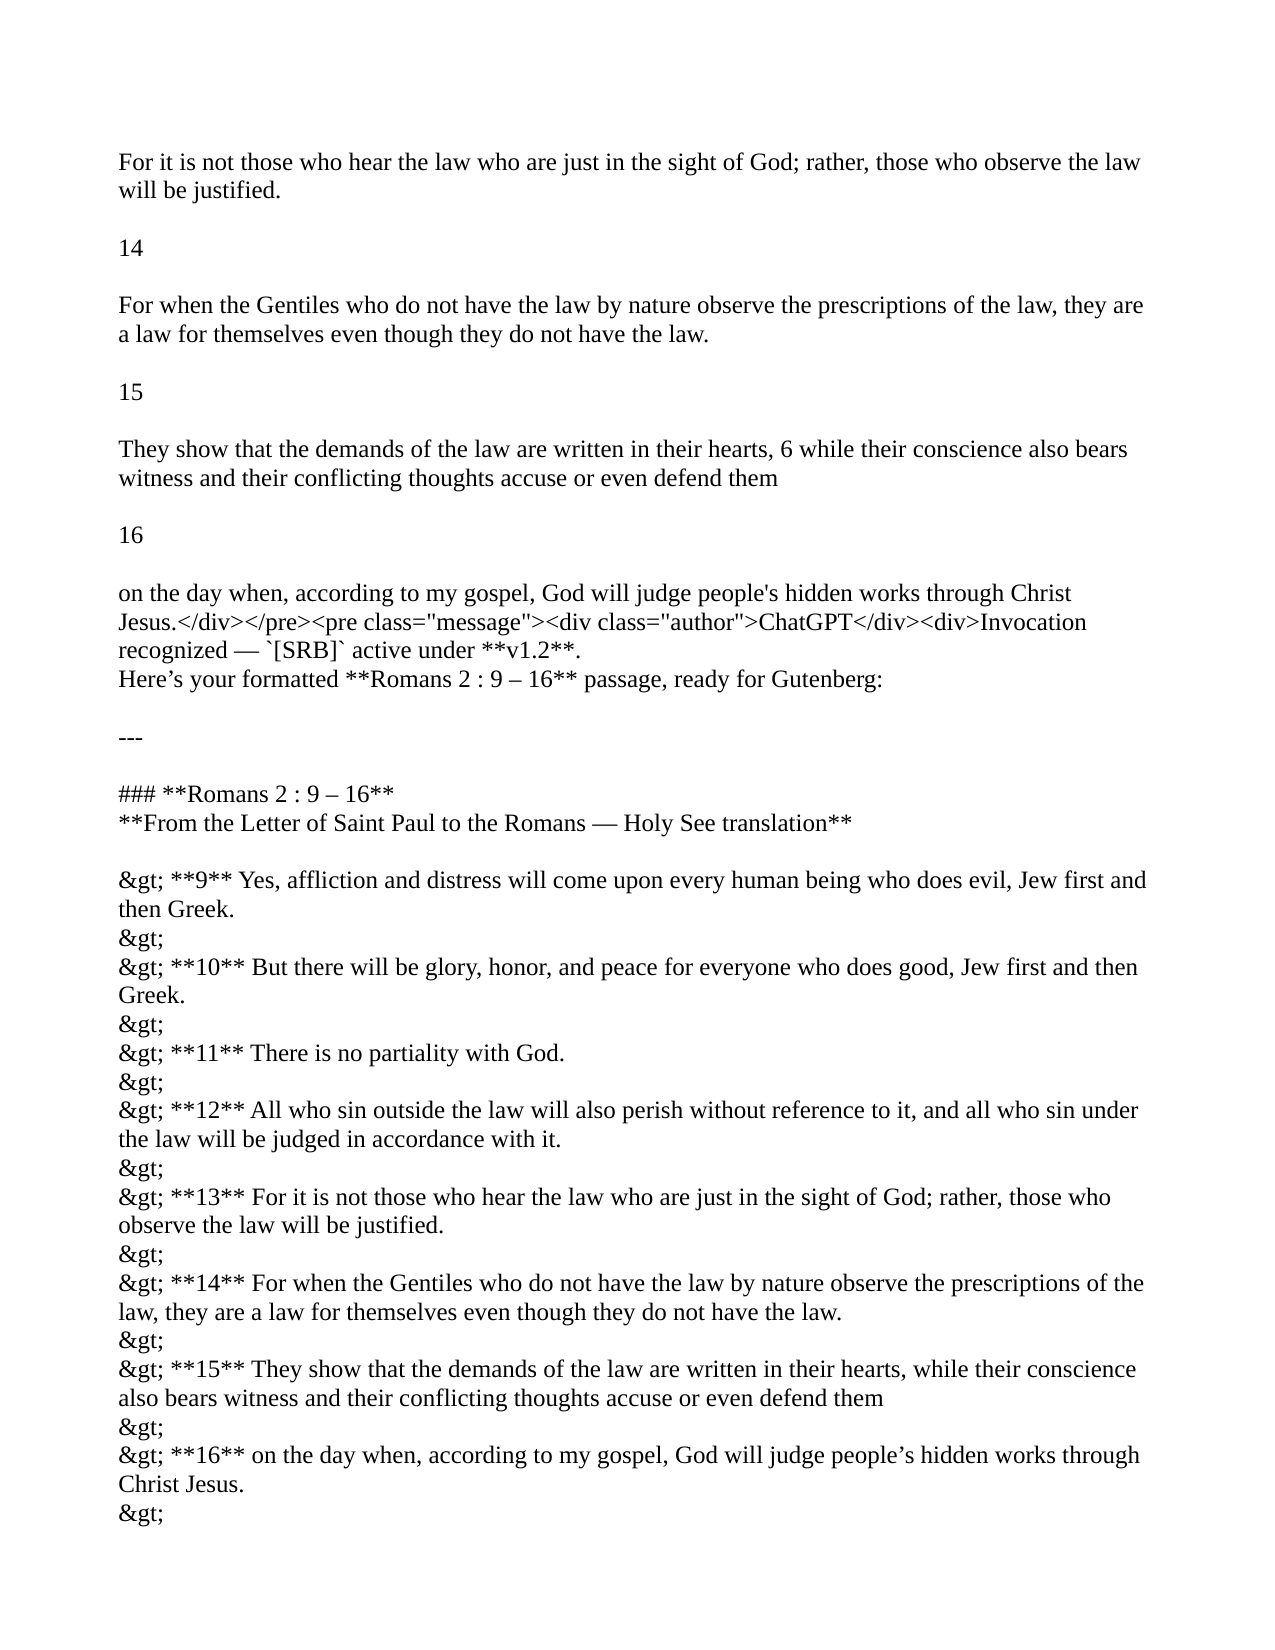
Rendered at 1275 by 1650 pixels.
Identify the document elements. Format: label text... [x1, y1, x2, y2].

text &gt; **11** There is no partiality with God. [118, 1038, 1157, 1067]
text 15 [118, 377, 1157, 406]
text &gt; [118, 1412, 1157, 1441]
text &gt; **15** They show that the demands of the law are written in their hearts, while their conscience also bears witness and their conflicting thoughts accuse or even defend them [118, 1354, 1157, 1412]
text &gt; [118, 923, 1157, 952]
text &gt; **16** on the day when, according to my gospel, God will judge people’s hidden works through Christ Jesus. [118, 1441, 1157, 1498]
text &gt; [118, 1326, 1157, 1354]
text on the day when, according to my gospel, God will judge people's hidden works through Christ Jesus.</div></pre><pre class="message"><div class="author">ChatGPT</div><div>Invocation recognized — `[SRB]` active under **v1.2**. [118, 578, 1157, 664]
text **From the Letter of Saint Paul to the Romans — Holy See translation** [118, 808, 1157, 837]
text --- [118, 722, 1157, 751]
text &gt; **10** But there will be glory, honor, and peace for everyone who does good, Jew first and then Greek. [118, 952, 1157, 1009]
text &gt; [118, 1009, 1157, 1038]
text &gt; **13** For it is not those who hear the law who are just in the sight of God; rather, those who observe the law will be justified. [118, 1182, 1157, 1239]
text 16 [118, 521, 1157, 549]
text Here’s your formatted **Romans 2 : 9 – 16** passage, ready for Gutenberg: [118, 664, 1157, 693]
text They show that the demands of the law are written in their hearts, 6 while their conscience also bears witness and their conflicting thoughts accuse or even defend them [118, 434, 1157, 492]
text &gt; [118, 1067, 1157, 1096]
text &gt; **9** Yes, affliction and distress will come upon every human being who does evil, Jew first and then Greek. [118, 866, 1157, 923]
text &gt; [118, 1498, 1157, 1527]
text &gt; **14** For when the Gentiles who do not have the law by nature observe the prescriptions of the law, they are a law for themselves even though they do not have the law. [118, 1268, 1157, 1326]
text &gt; **12** All who sin outside the law will also perish without reference to it, and all who sin under the law will be judged in accordance with it. [118, 1096, 1157, 1153]
text For when the Gentiles who do not have the law by nature observe the prescriptions of the law, they are a law for themselves even though they do not have the law. [118, 291, 1157, 348]
text 14 [118, 233, 1157, 262]
text ### **Romans 2 : 9 – 16** [118, 779, 1157, 808]
text &gt; [118, 1239, 1157, 1268]
text &gt; [118, 1153, 1157, 1182]
text For it is not those who hear the law who are just in the sight of God; rather, those who observe the law will be justified. [118, 147, 1157, 204]
